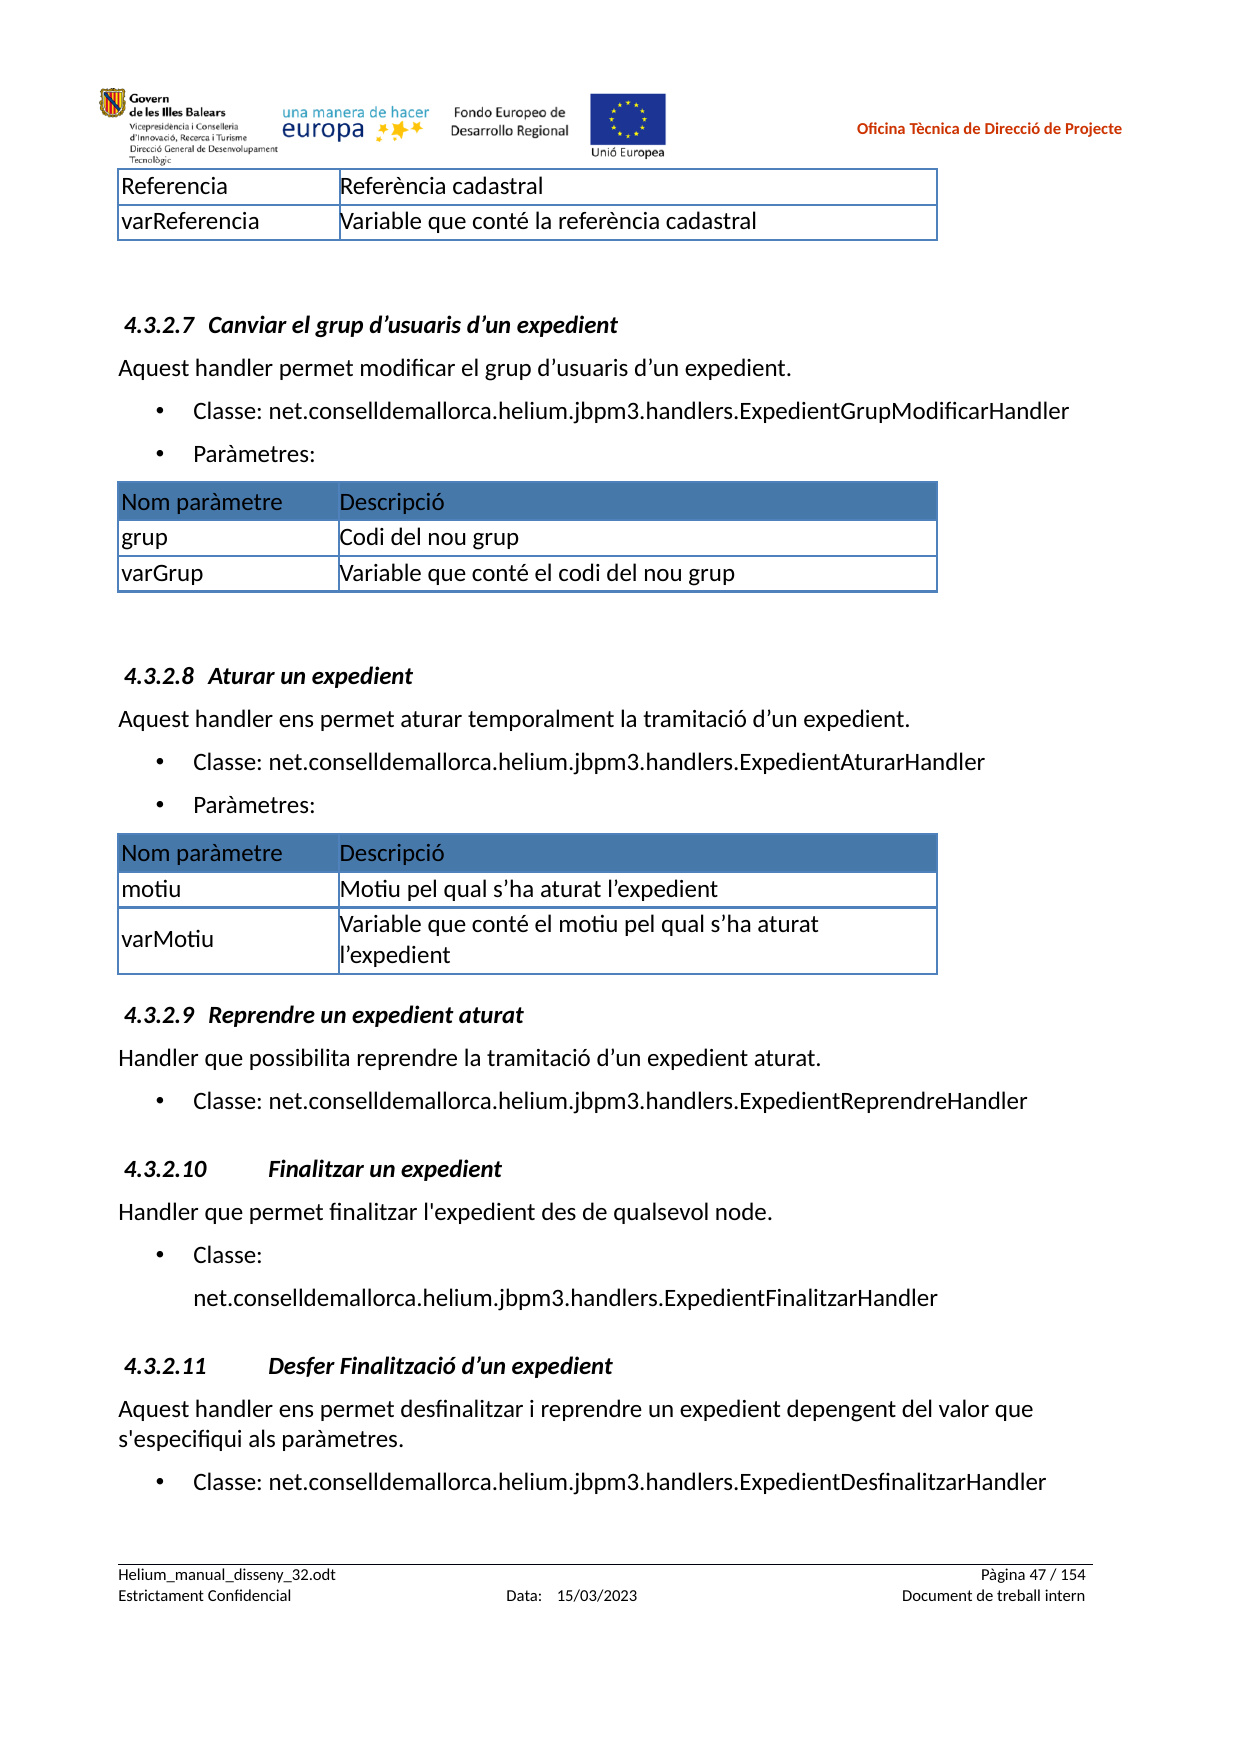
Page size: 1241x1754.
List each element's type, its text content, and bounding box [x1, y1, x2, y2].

subtitle Finalitzar un expedient [118, 1153, 1122, 1184]
subtitle Reprendre un expedient aturat [118, 999, 1122, 1030]
table_cell Motiu pel qual s’ha aturat l’expedient [340, 873, 936, 906]
table_cell Variable que conté el codi del nou grup [340, 557, 936, 590]
list Paràmetres: [156, 789, 1122, 820]
table_header Descripció [340, 835, 936, 871]
table_header Nom paràmetre [119, 835, 338, 871]
text Aquest handler ens permet aturar temporalment la tramitació d’un expedient. [118, 703, 1122, 734]
list Classe: [156, 1239, 1122, 1270]
table_cell varReferencia [119, 206, 339, 239]
list Classe: net.conselldemallorca.helium.jbpm3.handlers.ExpedientReprendreHandler [156, 1085, 1122, 1116]
list net.conselldemallorca.helium.jbpm3.handlers.ExpedientFinalitzarHandler [156, 1282, 1122, 1313]
table_cell motiu [119, 873, 338, 906]
list Classe: net.conselldemallorca.helium.jbpm3.handlers.ExpedientDesfinalitzarHandler [156, 1467, 1122, 1497]
subtitle Aturar un expedient [118, 661, 1122, 691]
list Classe: net.conselldemallorca.helium.jbpm3.handlers.ExpedientGrupModificarHandler [156, 395, 1122, 425]
text Handler que permet finalitzar l'expedient des de qualsevol node. [118, 1196, 1122, 1227]
list Paràmetres: [156, 438, 1122, 468]
text Handler que possibilita reprendre la tramitació d’un expedient aturat. [118, 1042, 1122, 1073]
table_cell varGrup [119, 557, 338, 590]
table_cell Variable que conté el motiu pel qual s’ha aturat l’expedient [340, 909, 936, 972]
table_header Descripció [340, 483, 936, 519]
table_cell Codi del nou grup [340, 521, 936, 555]
table_header Nom paràmetre [119, 483, 338, 519]
table_cell varMotiu [119, 909, 338, 972]
picture [99, 87, 668, 166]
table_cell Referència cadastral [341, 170, 936, 203]
text Aquest handler ens permet desfinalitzar i reprendre un expedient depengent del valor que s'especifiqui als paràmetres. [118, 1393, 1122, 1454]
subtitle Canviar el grup d’usuaris d’un expedient [118, 309, 1122, 339]
table_cell Referencia [119, 170, 339, 203]
list Classe: net.conselldemallorca.helium.jbpm3.handlers.ExpedientAturarHandler [156, 746, 1122, 777]
table_cell Variable que conté la referència cadastral [341, 206, 936, 239]
text Aquest handler permet modificar el grup d’usuaris d’un expedient. [118, 352, 1122, 382]
table_cell grup [119, 521, 338, 555]
subtitle Desfer Finalització d’un expedient [118, 1350, 1122, 1381]
